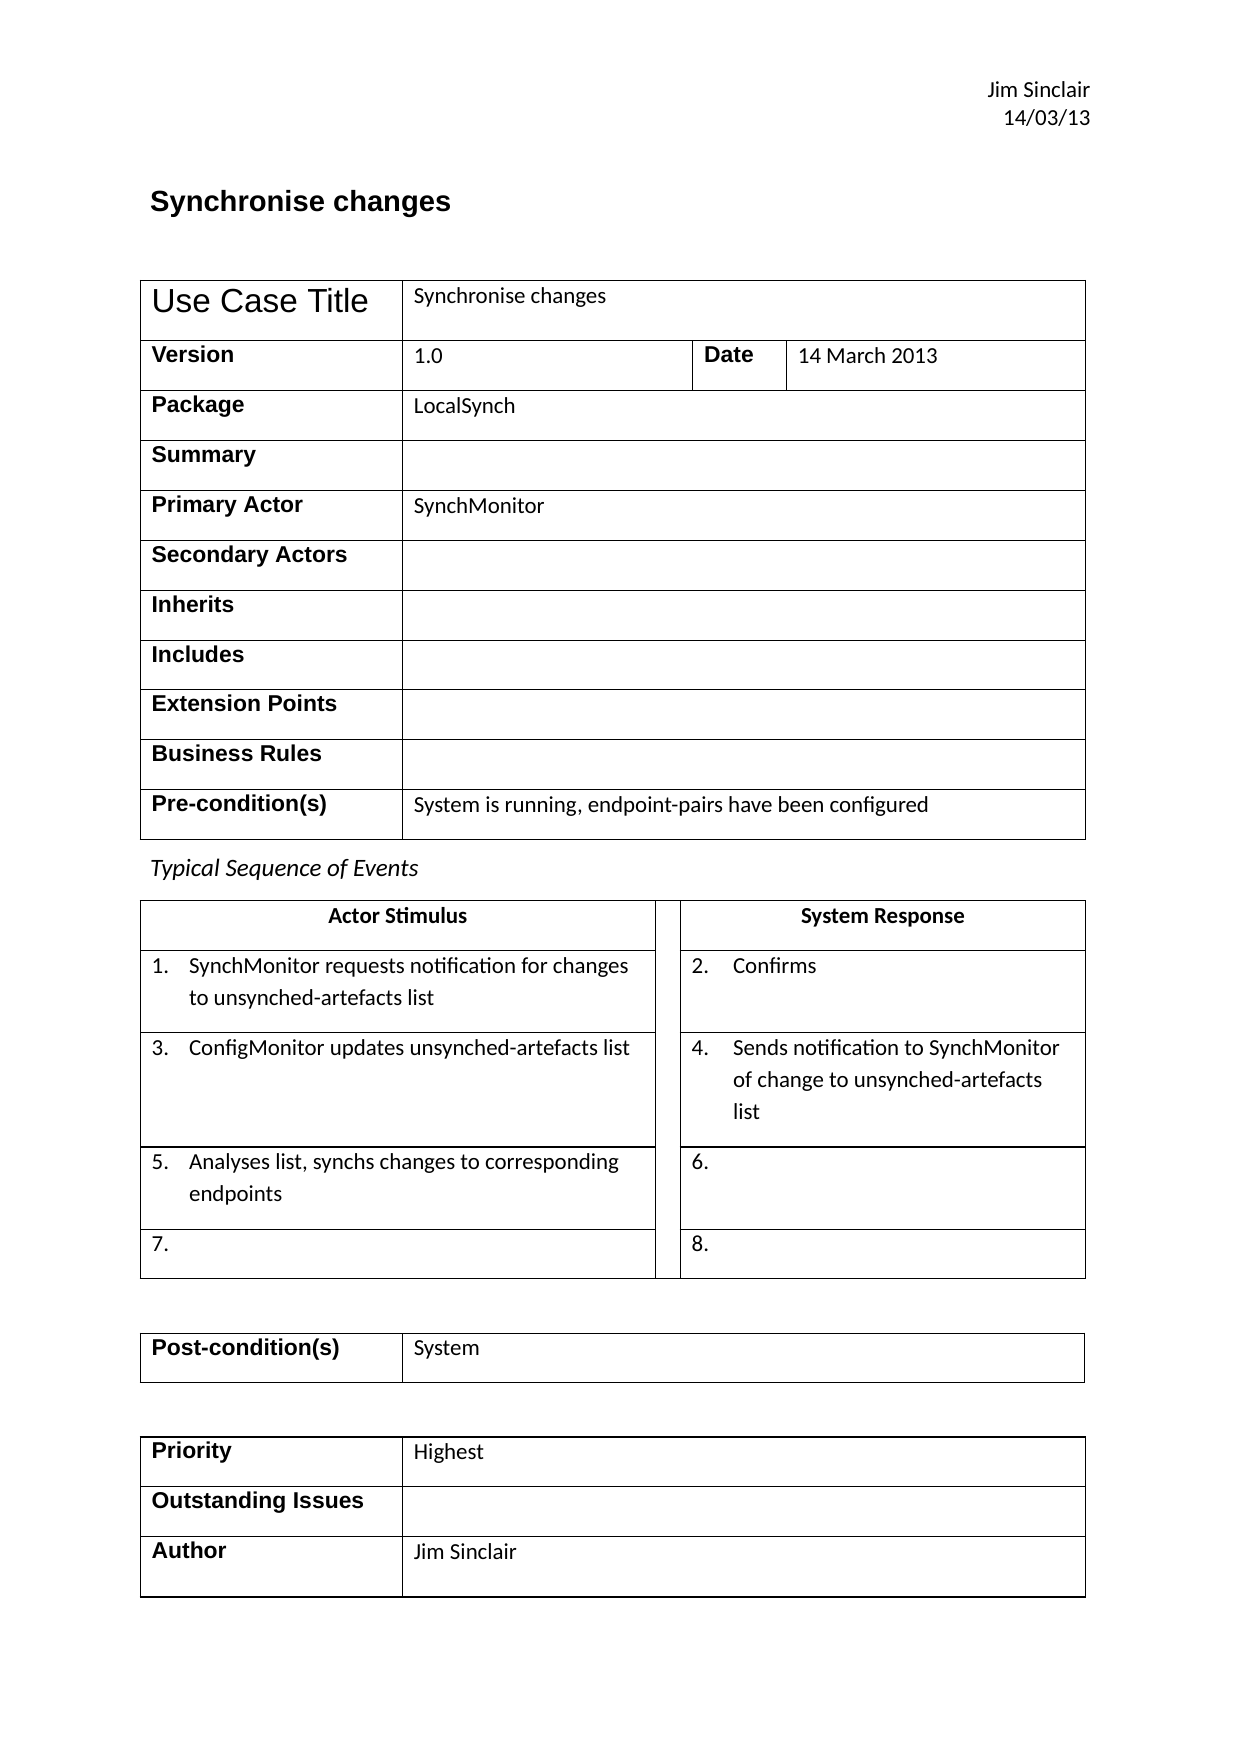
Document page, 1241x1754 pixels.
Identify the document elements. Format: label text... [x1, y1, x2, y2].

table_cell LocalSynch [403, 391, 1085, 440]
table_header System Response [681, 901, 1085, 950]
table_cell Summary [141, 441, 402, 490]
table_cell 1.0 [403, 341, 692, 390]
table_cell Includes [141, 641, 402, 689]
table_cell 3. ConfigMonitor updates unsynched-artefacts list [141, 1033, 655, 1146]
table_cell 1. SynchMonitor requests notification for changes to unsynched-artefacts list [141, 951, 655, 1032]
table_cell Primary Actor [141, 491, 402, 540]
table_cell 4. Sends notification to SynchMonitor of change to unsynched-artefacts list [681, 1033, 1085, 1146]
table_cell [403, 1487, 1085, 1536]
table_cell [1086, 1486, 1203, 1536]
table_cell System is running, endpoint-pairs have been configured [403, 790, 1085, 839]
table_cell Jim Sinclair [403, 1537, 1085, 1596]
table_header System [403, 1334, 1084, 1382]
table_cell Secondary Actors [141, 541, 402, 589]
table_cell SynchMonitor [403, 491, 1085, 540]
table_cell Version [141, 341, 402, 390]
text Typical Sequence of Events [150, 853, 1090, 883]
table_cell 6. [681, 1148, 1085, 1228]
table_header Highest [403, 1438, 1085, 1486]
table_cell Package [141, 391, 402, 440]
table_cell Business Rules [141, 740, 402, 789]
table_header Priority [141, 1438, 402, 1486]
table_cell Pre-condition(s) [141, 790, 402, 839]
table_cell 7. [141, 1230, 655, 1278]
table_header Use Case Title [141, 281, 402, 340]
table_cell [403, 740, 1085, 789]
table_cell [403, 641, 1085, 689]
table_cell Date [693, 341, 786, 390]
table_cell [1086, 1536, 1203, 1596]
table_header [1086, 1436, 1203, 1486]
table_cell 14 March 2013 [787, 341, 1085, 390]
table_cell [403, 441, 1085, 490]
table_cell [403, 591, 1085, 639]
table_cell 2. Confirms [681, 951, 1085, 1032]
table_header Post-condition(s) [141, 1334, 402, 1382]
table_cell 8. [681, 1230, 1085, 1278]
table_header Actor Stimulus [141, 901, 655, 950]
table_cell Author [141, 1537, 402, 1596]
table_cell Outstanding Issues [141, 1487, 402, 1536]
table_cell [403, 541, 1085, 589]
table_cell Inherits [141, 591, 402, 639]
table_cell 5. Analyses list, synchs changes to corresponding endpoints [141, 1148, 655, 1228]
table_cell [403, 690, 1085, 739]
table_cell Extension Points [141, 690, 402, 739]
table_header Synchronise changes [403, 281, 1085, 340]
subtitle Synchronise changes [150, 184, 1090, 218]
table_header [656, 901, 680, 1278]
